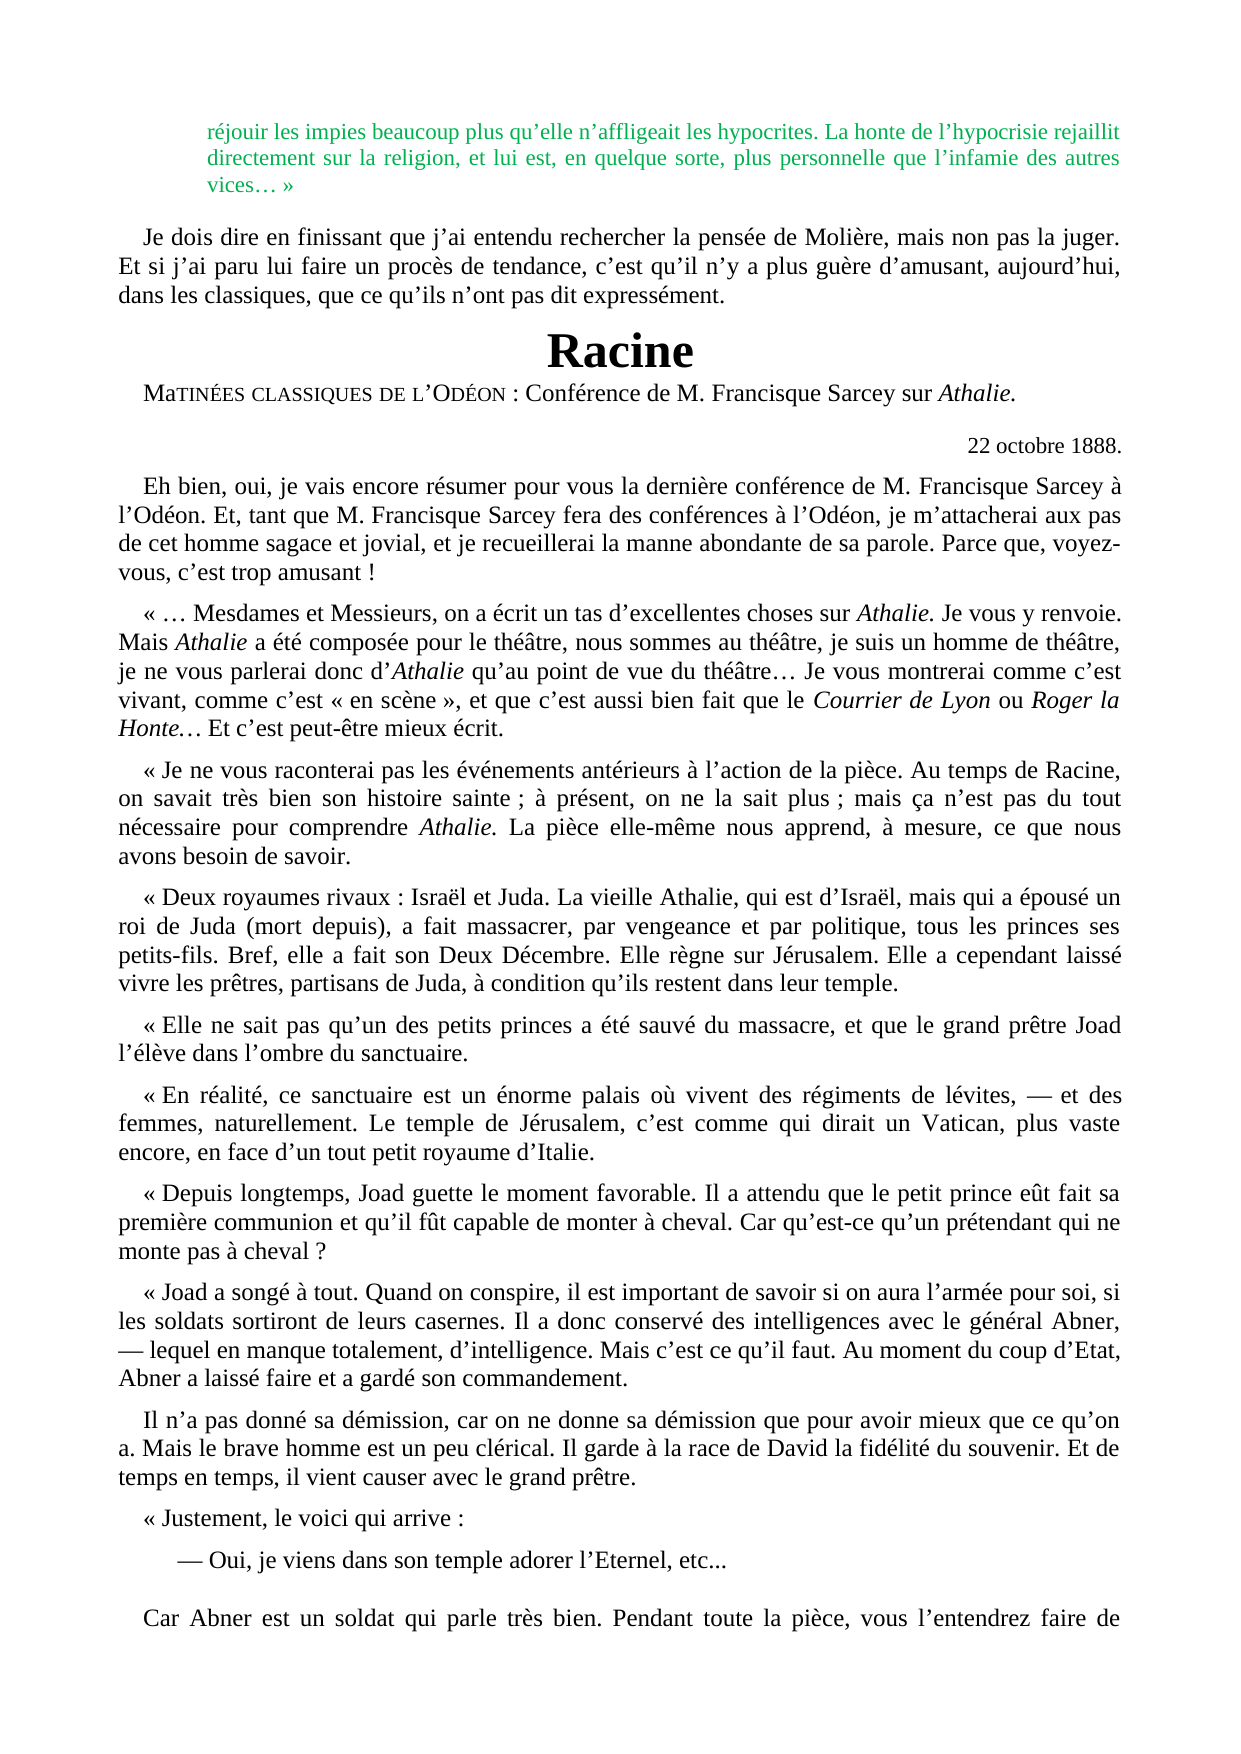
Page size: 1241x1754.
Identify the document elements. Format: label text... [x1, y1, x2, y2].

text réjouir les impies beaucoup plus qu’elle n’affligeait les hypocrites. La honte de l’hypocrisie rejaillit directement sur la religion, et lui est, en quelque sorte, plus personnelle que l’infamie des autres vices… » [207, 118, 1122, 197]
subtitle Racine [118, 321, 1122, 378]
text Car Abner est un soldat qui parle très bien. Pendant toute la pièce, vous l’entendrez faire de [118, 1603, 1122, 1632]
text « … Mesdames et Messieurs, on a écrit un tas d’excellentes choses sur Athalie. Je vous y renvoie. Mais Athalie a été composée pour le théâtre, nous sommes au théâtre, je suis un homme de théâtre, je ne vous parlerai donc d’Athalie qu’au point de vue du théâtre… Je vous montrerai comme c’est vivant, comme c’est « en scène », et que c’est aussi bien fait que le Courrier de Lyon ou Roger la Honte… Et c’est peut-être mieux écrit. [118, 598, 1122, 742]
text « Depuis longtemps, Joad guette le moment favorable. Il a attendu que le petit prince eût fait sa première communion et qu’il fût capable de monter à cheval. Car qu’est-ce qu’un prétendant qui ne monte pas à cheval ? [118, 1178, 1122, 1265]
text Matinées classiques de l’Odéon : Conférence de M. Francisque Sarcey sur Athalie. [118, 378, 1122, 407]
text Je dois dire en finissant que j’ai entendu rechercher la pensée de Molière, mais non pas la juger. Et si j’ai paru lui faire un procès de tendance, c’est qu’il n’y a plus guère d’amusant, aujourd’hui, dans les classiques, que ce qu’ils n’ont pas dit expressément. [118, 222, 1122, 308]
text 22 octobre 1888. [118, 432, 1122, 458]
text — Oui, je viens dans son temple adorer l’Eternel, etc... [177, 1545, 1063, 1573]
text « Je ne vous raconterai pas les événements antérieurs à l’action de la pièce. Au temps de Racine, on savait très bien son histoire sainte ; à présent, on ne la sait plus ; mais ça n’est pas du tout nécessaire pour comprendre Athalie. La pièce elle-même nous apprend, à mesure, ce que nous avons besoin de savoir. [118, 755, 1122, 870]
text « Joad a songé à tout. Quand on conspire, il est important de savoir si on aura l’armée pour soi, si les soldats sortiront de leurs casernes. Il a donc conservé des intelligences avec le général Abner, — lequel en manque totalement, d’intelligence. Mais c’est ce qu’il faut. Au moment du coup d’Etat, Abner a laissé faire et a gardé son commandement. [118, 1277, 1122, 1392]
text Eh bien, oui, je vais encore résumer pour vous la dernière conférence de M. Francisque Sarcey à l’Odéon. Et, tant que M. Francisque Sarcey fera des conférences à l’Odéon, je m’attacherai aux pas de cet homme sagace et jovial, et je recueillerai la manne abondante de sa parole. Parce que, voyez-vous, c’est trop amusant ! [118, 471, 1122, 586]
text « En réalité, ce sanctuaire est un énorme palais où vivent des régiments de lévites, — et des femmes, naturellement. Le temple de Jérusalem, c’est comme qui dirait un Vatican, plus vaste encore, en face d’un tout petit royaume d’Italie. [118, 1080, 1122, 1166]
text « Deux royaumes rivaux : Israël et Juda. La vieille Athalie, qui est d’Israël, mais qui a épousé un roi de Juda (mort depuis), a fait massacrer, par vengeance et par politique, tous les princes ses petits-fils. Bref, elle a fait son Deux Décembre. Elle règne sur Jérusalem. Elle a cependant laissé vivre les prêtres, partisans de Juda, à condition qu’ils restent dans leur temple. [118, 882, 1122, 997]
text « Justement, le voici qui arrive : [118, 1503, 1122, 1532]
text « Elle ne sait pas qu’un des petits princes a été sauvé du massacre, et que le grand prêtre Joad l’élève dans l’ombre du sanctuaire. [118, 1010, 1122, 1067]
text Il n’a pas donné sa démission, car on ne donne sa démission que pour avoir mieux que ce qu’on a. Mais le brave homme est un peu clérical. Il garde à la race de David la fidélité du souvenir. Et de temps en temps, il vient causer avec le grand prêtre. [118, 1405, 1122, 1491]
